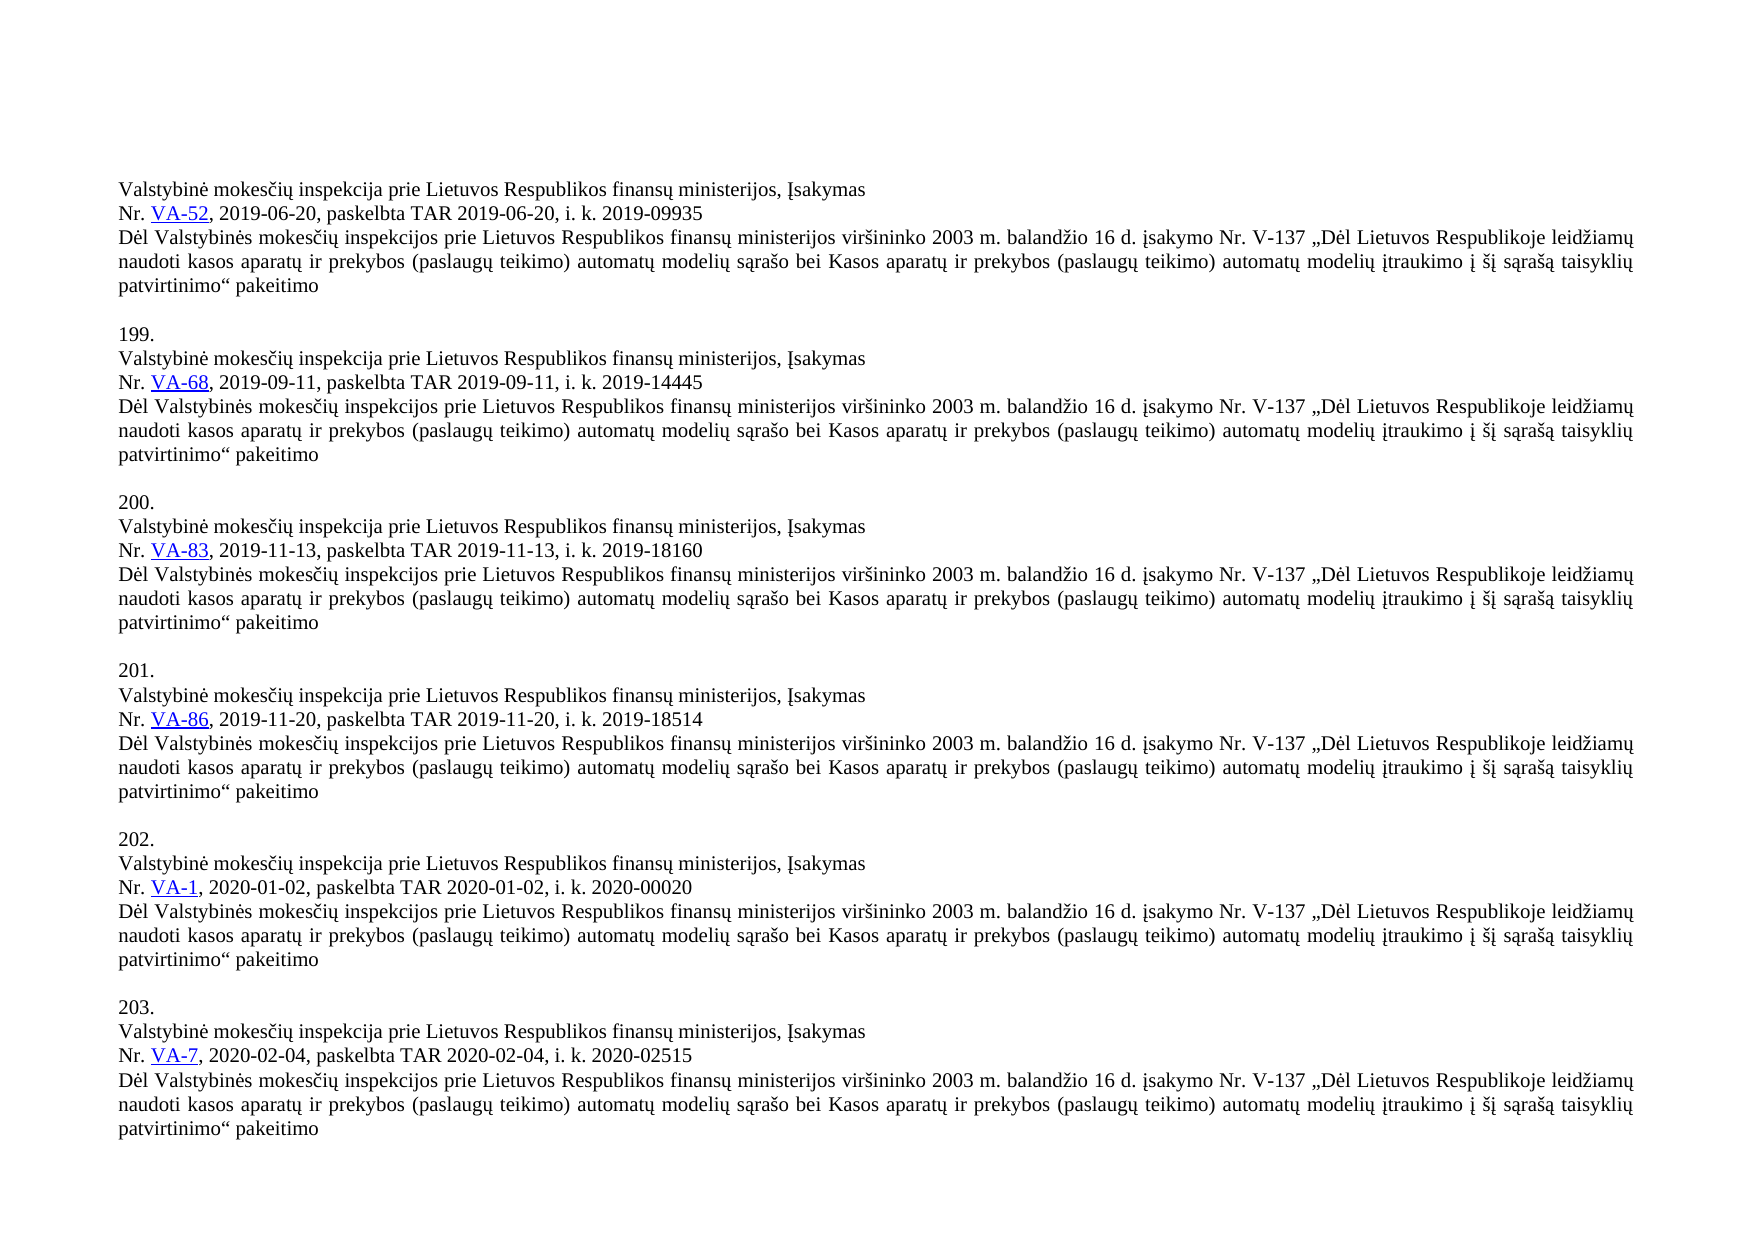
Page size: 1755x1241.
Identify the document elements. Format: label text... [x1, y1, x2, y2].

text Nr. VA-7, 2020-02-04, paskelbta TAR 2020-02-04, i. k. 2020-02515 [118, 1043, 1636, 1067]
text Valstybinė mokesčių inspekcija prie Lietuvos Respublikos finansų ministerijos, Įsakymas [118, 682, 1636, 707]
text Nr. VA-86, 2019-11-20, paskelbta TAR 2019-11-20, i. k. 2019-18514 [118, 707, 1636, 731]
text Nr. VA-1, 2020-01-02, paskelbta TAR 2020-01-02, i. k. 2020-00020 [118, 875, 1636, 899]
text Dėl Valstybinės mokesčių inspekcijos prie Lietuvos Respublikos finansų ministerijos viršininko 2003 m. balandžio 16 d. įsakymo Nr. V-137 „Dėl Lietuvos Respublikoje leidžiamų naudoti kasos aparatų ir prekybos (paslaugų teikimo) automatų modelių sąrašo bei Kasos aparatų ir prekybos (paslaugų teikimo) automatų modelių įtraukimo į šį sąrašą taisyklių patvirtinimo“ pakeitimo [118, 899, 1636, 971]
text Dėl Valstybinės mokesčių inspekcijos prie Lietuvos Respublikos finansų ministerijos viršininko 2003 m. balandžio 16 d. įsakymo Nr. V-137 „Dėl Lietuvos Respublikoje leidžiamų naudoti kasos aparatų ir prekybos (paslaugų teikimo) automatų modelių sąrašo bei Kasos aparatų ir prekybos (paslaugų teikimo) automatų modelių įtraukimo į šį sąrašą taisyklių patvirtinimo“ pakeitimo [118, 731, 1636, 803]
text 203. [118, 995, 1636, 1019]
text 201. [118, 658, 1636, 682]
text 200. [118, 490, 1636, 514]
text 199. [118, 322, 1636, 346]
text Valstybinė mokesčių inspekcija prie Lietuvos Respublikos finansų ministerijos, Įsakymas [118, 177, 1636, 201]
text Valstybinė mokesčių inspekcija prie Lietuvos Respublikos finansų ministerijos, Įsakymas [118, 851, 1636, 875]
text Valstybinė mokesčių inspekcija prie Lietuvos Respublikos finansų ministerijos, Įsakymas [118, 1019, 1636, 1043]
text Nr. VA-68, 2019-09-11, paskelbta TAR 2019-09-11, i. k. 2019-14445 [118, 370, 1636, 394]
text 202. [118, 827, 1636, 851]
text Valstybinė mokesčių inspekcija prie Lietuvos Respublikos finansų ministerijos, Įsakymas [118, 346, 1636, 370]
text Dėl Valstybinės mokesčių inspekcijos prie Lietuvos Respublikos finansų ministerijos viršininko 2003 m. balandžio 16 d. įsakymo Nr. V-137 „Dėl Lietuvos Respublikoje leidžiamų naudoti kasos aparatų ir prekybos (paslaugų teikimo) automatų modelių sąrašo bei Kasos aparatų ir prekybos (paslaugų teikimo) automatų modelių įtraukimo į šį sąrašą taisyklių patvirtinimo“ pakeitimo [118, 394, 1636, 466]
text Dėl Valstybinės mokesčių inspekcijos prie Lietuvos Respublikos finansų ministerijos viršininko 2003 m. balandžio 16 d. įsakymo Nr. V-137 „Dėl Lietuvos Respublikoje leidžiamų naudoti kasos aparatų ir prekybos (paslaugų teikimo) automatų modelių sąrašo bei Kasos aparatų ir prekybos (paslaugų teikimo) automatų modelių įtraukimo į šį sąrašą taisyklių patvirtinimo“ pakeitimo [118, 562, 1636, 634]
text Dėl Valstybinės mokesčių inspekcijos prie Lietuvos Respublikos finansų ministerijos viršininko 2003 m. balandžio 16 d. įsakymo Nr. V-137 „Dėl Lietuvos Respublikoje leidžiamų naudoti kasos aparatų ir prekybos (paslaugų teikimo) automatų modelių sąrašo bei Kasos aparatų ir prekybos (paslaugų teikimo) automatų modelių įtraukimo į šį sąrašą taisyklių patvirtinimo“ pakeitimo [118, 225, 1636, 297]
text Nr. VA-52, 2019-06-20, paskelbta TAR 2019-06-20, i. k. 2019-09935 [118, 201, 1636, 225]
text Dėl Valstybinės mokesčių inspekcijos prie Lietuvos Respublikos finansų ministerijos viršininko 2003 m. balandžio 16 d. įsakymo Nr. V-137 „Dėl Lietuvos Respublikoje leidžiamų naudoti kasos aparatų ir prekybos (paslaugų teikimo) automatų modelių sąrašo bei Kasos aparatų ir prekybos (paslaugų teikimo) automatų modelių įtraukimo į šį sąrašą taisyklių patvirtinimo“ pakeitimo [118, 1067, 1636, 1140]
text Nr. VA-83, 2019-11-13, paskelbta TAR 2019-11-13, i. k. 2019-18160 [118, 538, 1636, 562]
text Valstybinė mokesčių inspekcija prie Lietuvos Respublikos finansų ministerijos, Įsakymas [118, 514, 1636, 538]
